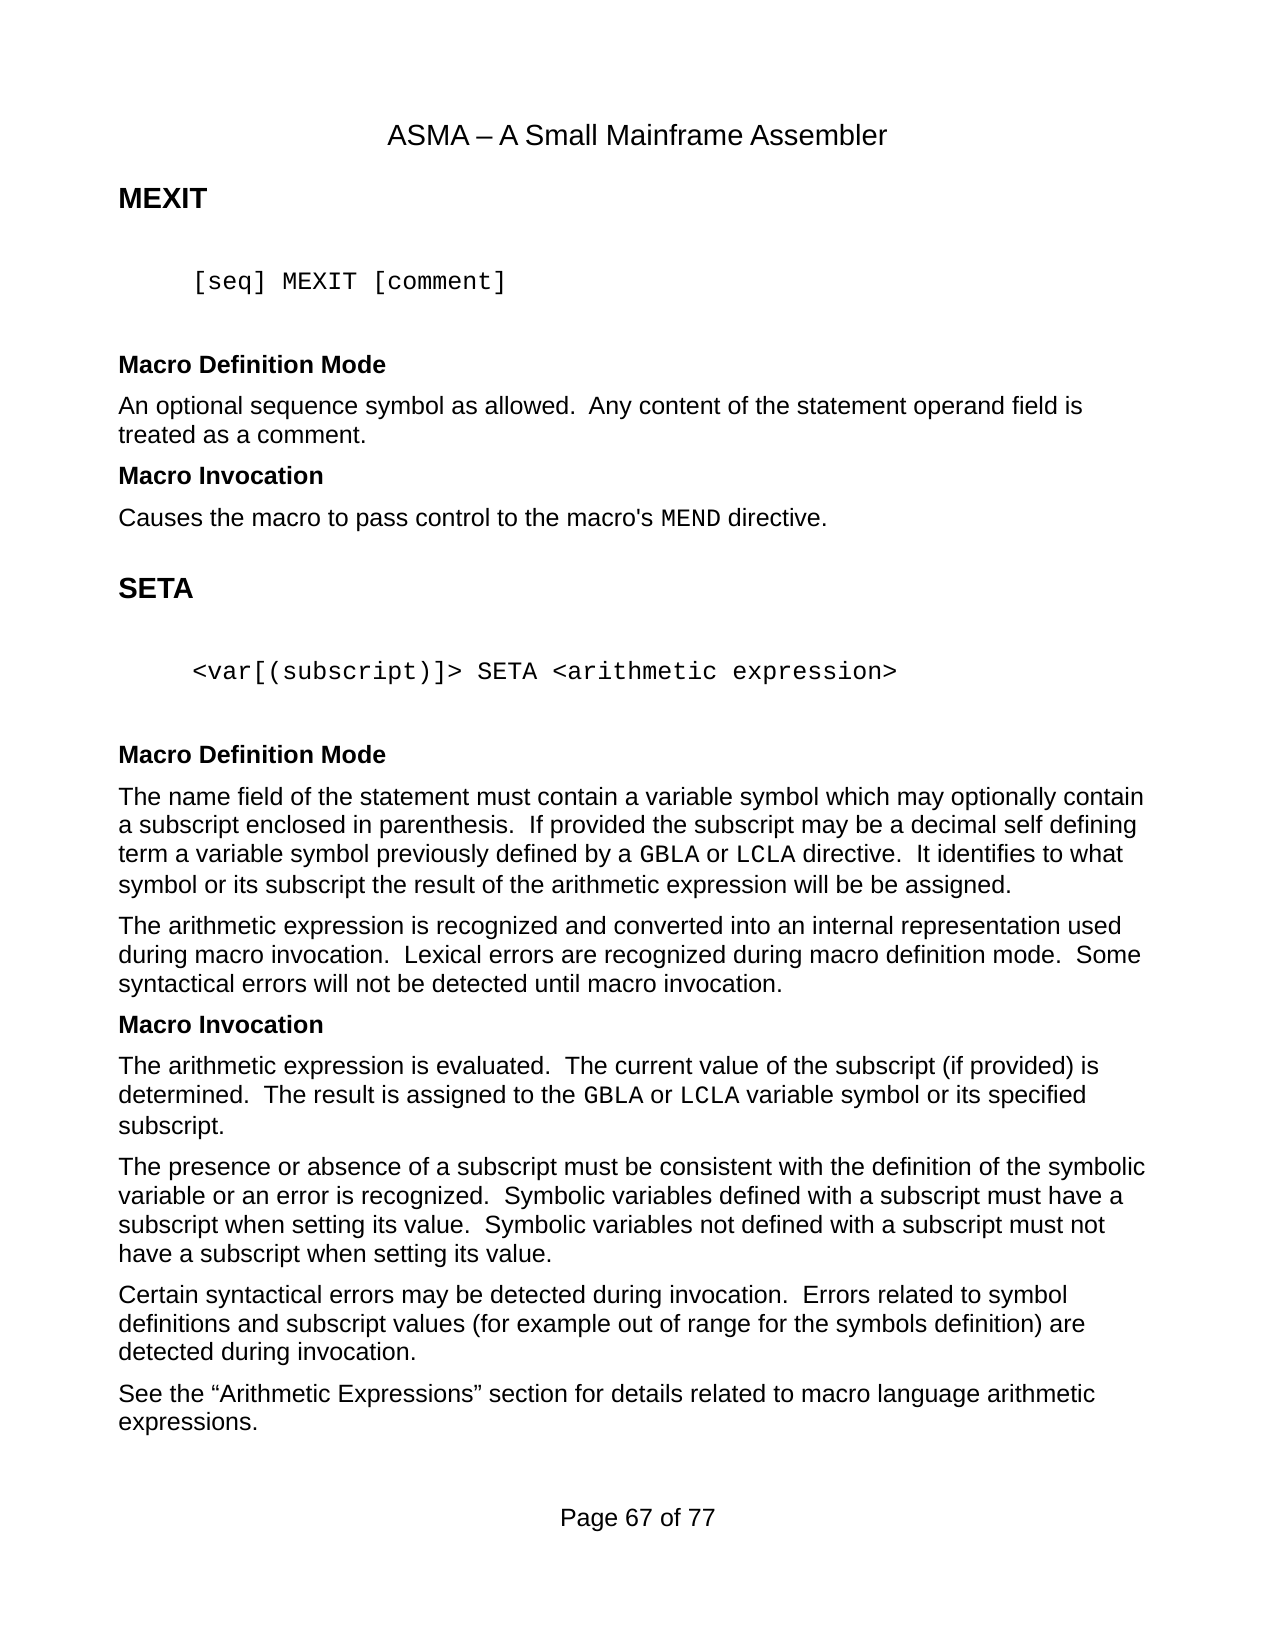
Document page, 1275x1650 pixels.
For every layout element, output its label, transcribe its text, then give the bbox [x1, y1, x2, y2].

text Causes the macro to pass control to the macro's MEND directive. [118, 503, 1157, 533]
text <var[(subscript)]> SETA <arithmetic expression> [192, 658, 1157, 687]
text Macro Definition Mode [118, 740, 1157, 769]
text The arithmetic expression is evaluated. The current value of the subscript (if provided) is determined. The result is assigned to the GBLA or LCLA variable symbol or its specified subscript. [118, 1051, 1157, 1140]
text See the “Arithmetic Expressions” section for details related to macro language arithmetic expressions. [118, 1378, 1157, 1436]
text The presence or absence of a subscript must be consistent with the definition of the symbolic variable or an error is recognized. Symbolic variables defined with a subscript must have a subscript when setting its value. Symbolic variables not defined with a subscript must not have a subscript when setting its value. [118, 1152, 1157, 1267]
text [seq] MEXIT [comment] [192, 268, 1157, 297]
text The name field of the statement must contain a variable symbol which may optionally contain a subscript enclosed in parenthesis. If provided the subscript may be a decimal self defining term a variable symbol previously defined by a GBLA or LCLA directive. It identifies to what symbol or its subscript the result of the arithmetic expression will be be assigned. [118, 782, 1157, 899]
subtitle MEXIT [118, 181, 1157, 215]
text Certain syntactical errors may be detected during invocation. Errors related to symbol definitions and subscript values (for example out of range for the symbols definition) are detected during invocation. [118, 1280, 1157, 1366]
text An optional sequence symbol as allowed. Any content of the statement operand field is treated as a comment. [118, 391, 1157, 449]
text Macro Definition Mode [118, 350, 1157, 379]
text Macro Invocation [118, 461, 1157, 490]
subtitle SETA [118, 571, 1157, 604]
text The arithmetic expression is recognized and converted into an internal representation used during macro invocation. Lexical errors are recognized during macro definition mode. Some syntactical errors will not be detected until macro invocation. [118, 911, 1157, 998]
text Macro Invocation [118, 1010, 1157, 1039]
